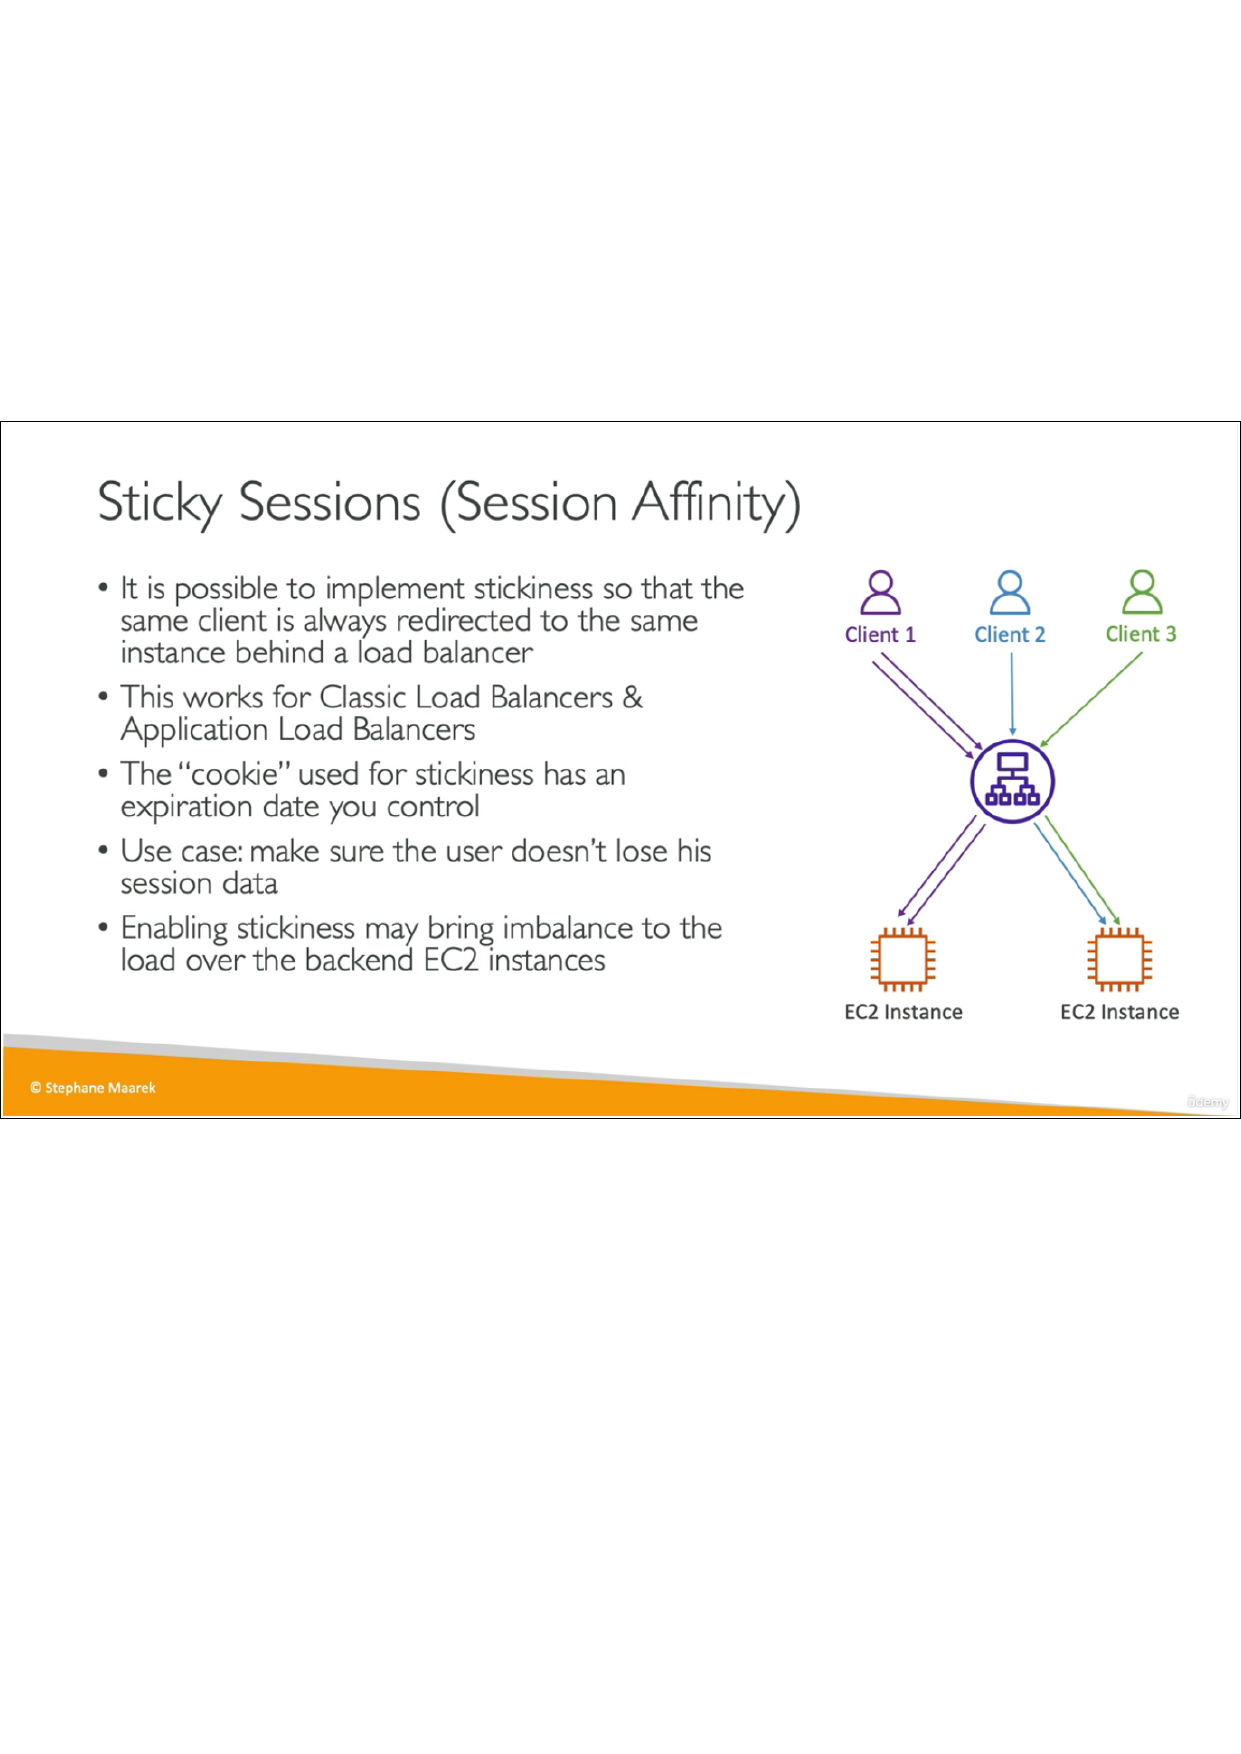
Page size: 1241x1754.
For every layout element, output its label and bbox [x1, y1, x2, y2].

picture [3, 424, 1238, 1116]
